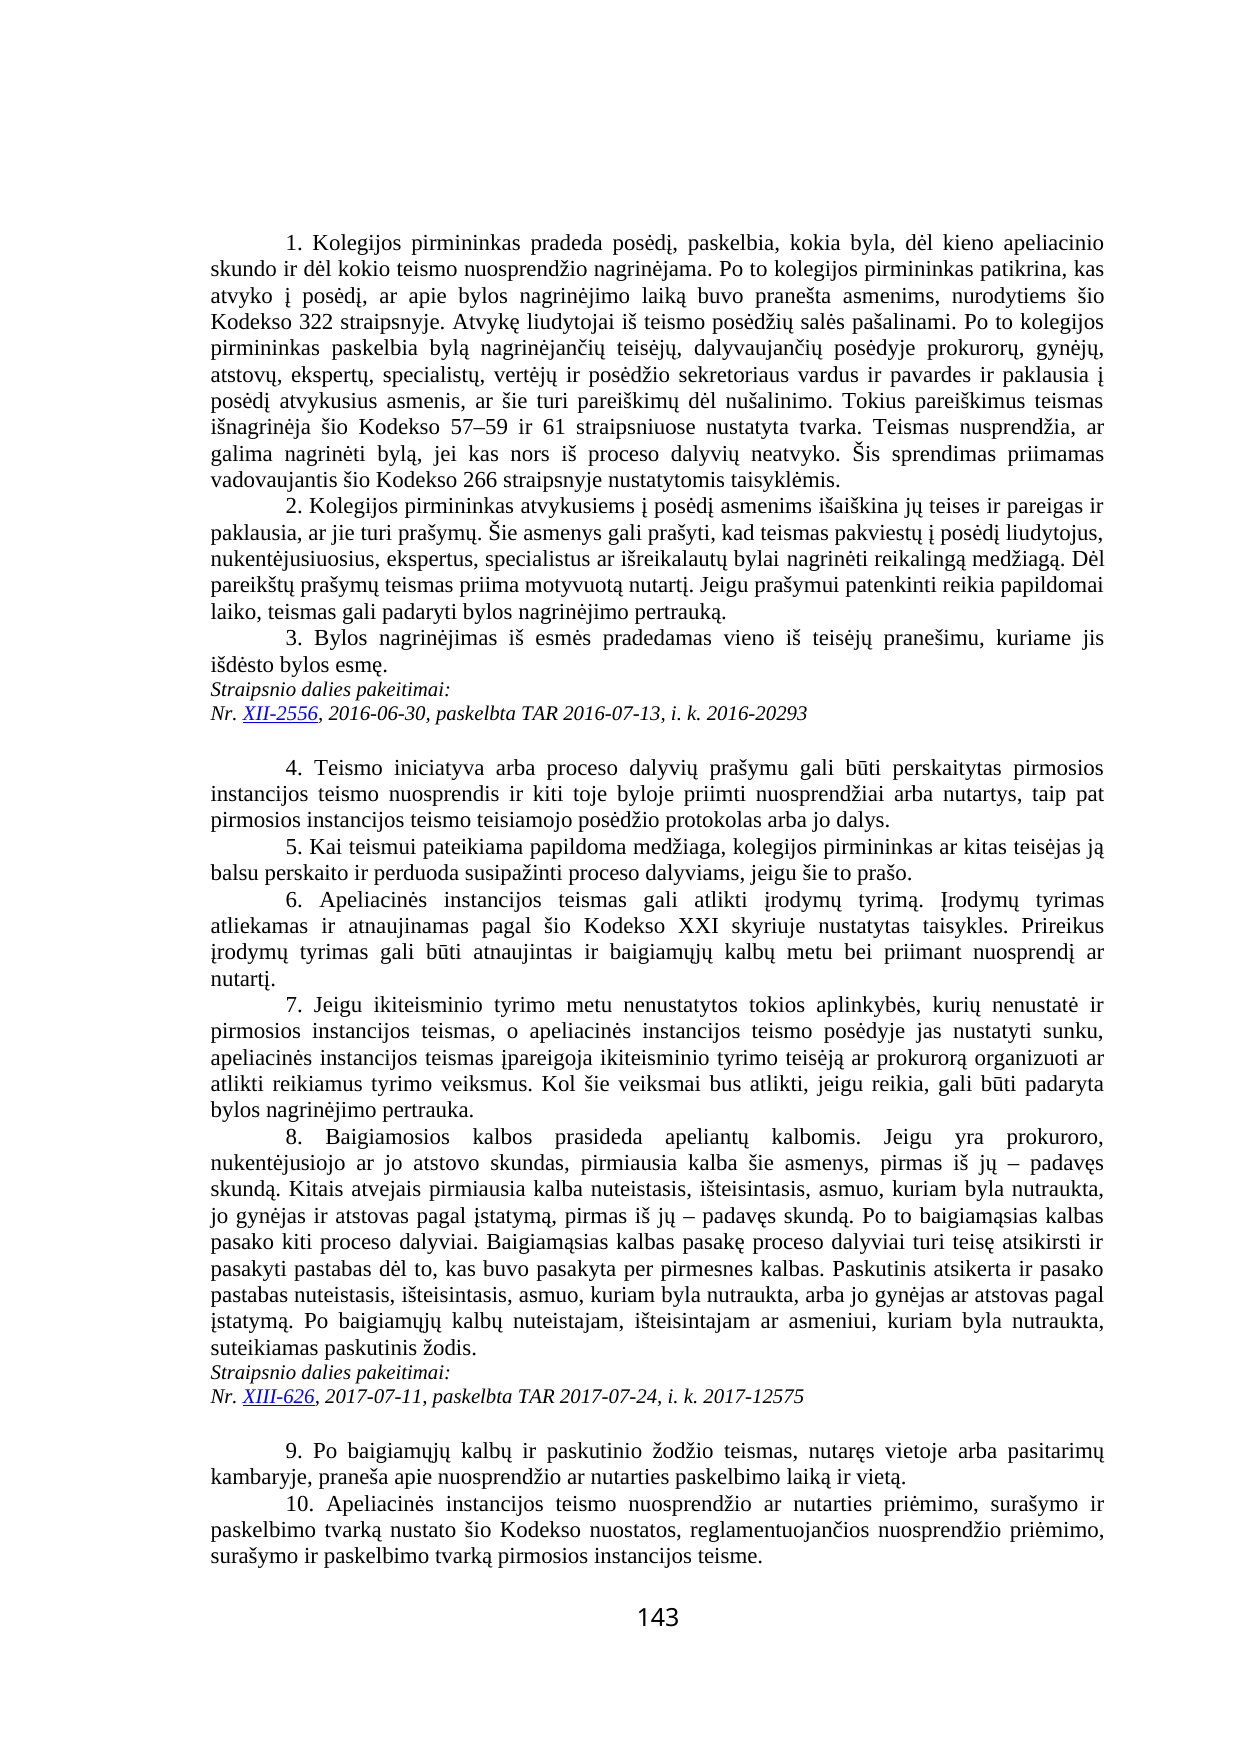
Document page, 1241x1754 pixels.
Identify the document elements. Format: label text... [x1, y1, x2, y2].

text 6. Apeliacinės instancijos teismas gali atlikti įrodymų tyrimą. Įrodymų tyrimas atliekamas ir atnaujinamas pagal šio Kodekso XXI skyriuje nustatytas taisykles. Prireikus įrodymų tyrimas gali būti atnaujintas ir baigiamųjų kalbų metu bei priimant nuosprendį ar nutartį. [210, 886, 1105, 991]
text Nr. XII-2556, 2016-06-30, paskelbta TAR 2016-07-13, i. k. 2016-20293 [210, 701, 1105, 725]
text 3. Bylos nagrinėjimas iš esmės pradedamas vieno iš teisėjų pranešimu, kuriame jis išdėsto bylos esmę. [210, 624, 1105, 677]
text 7. Jeigu ikiteisminio tyrimo metu nenustatytos tokios aplinkybės, kurių nenustatė ir pirmosios instancijos teismas, o apeliacinės instancijos teismo posėdyje jas nustatyti sunku, apeliacinės instancijos teismas įpareigoja ikiteisminio tyrimo teisėją ar prokurorą organizuoti ar atlikti reikiamus tyrimo veiksmus. Kol šie veiksmai bus atlikti, jeigu reikia, gali būti padaryta bylos nagrinėjimo pertrauka. [210, 991, 1105, 1123]
text Straipsnio dalies pakeitimai: [210, 1360, 1105, 1384]
text 5. Kai teismui pateikiama papildoma medžiaga, kolegijos pirmininkas ar kitas teisėjas ją balsu perskaito ir perduoda susipažinti proceso dalyviams, jeigu šie to prašo. [210, 833, 1105, 886]
text Straipsnio dalies pakeitimai: [210, 677, 1105, 701]
text 2. Kolegijos pirmininkas atvykusiems į posėdį asmenims išaiškina jų teises ir pareigas ir paklausia, ar jie turi prašymų. Šie asmenys gali prašyti, kad teismas pakviestų į posėdį liudytojus, nukentėjusiuosius, ekspertus, specialistus ar išreikalautų bylai nagrinėti reikalingą medžiagą. Dėl pareikštų prašymų teismas priima motyvuotą nutartį. Jeigu prašymui patenkinti reikia papildomai laiko, teismas gali padaryti bylos nagrinėjimo pertrauką. [210, 492, 1105, 624]
text 4. Teismo iniciatyva arba proceso dalyvių prašymu gali būti perskaitytas pirmosios instancijos teismo nuosprendis ir kiti toje byloje priimti nuosprendžiai arba nutartys, taip pat pirmosios instancijos teismo teisiamojo posėdžio protokolas arba jo dalys. [210, 754, 1105, 833]
text Nr. XIII-626, 2017-07-11, paskelbta TAR 2017-07-24, i. k. 2017-12575 [210, 1384, 1105, 1408]
text 1. Kolegijos pirmininkas pradeda posėdį, paskelbia, kokia byla, dėl kieno apeliacinio skundo ir dėl kokio teismo nuosprendžio nagrinėjama. Po to kolegijos pirmininkas patikrina, kas atvyko į posėdį, ar apie bylos nagrinėjimo laiką buvo pranešta asmenims, nurodytiems šio Kodekso 322 straipsnyje. Atvykę liudytojai iš teismo posėdžių salės pašalinami. Po to kolegijos pirmininkas paskelbia bylą nagrinėjančių teisėjų, dalyvaujančių posėdyje prokurorų, gynėjų, atstovų, ekspertų, specialistų, vertėjų ir posėdžio sekretoriaus vardus ir pavardes ir paklausia į posėdį atvykusius asmenis, ar šie turi pareiškimų dėl nušalinimo. Tokius pareiškimus teismas išnagrinėja šio Kodekso 57–59 ir 61 straipsniuose nustatyta tvarka. Teismas nusprendžia, ar galima nagrinėti bylą, jei kas nors iš proceso dalyvių neatvyko. Šis sprendimas priimamas vadovaujantis šio Kodekso 266 straipsnyje nustatytomis taisyklėmis. [210, 229, 1105, 492]
text 10. Apeliacinės instancijos teismo nuosprendžio ar nutarties priėmimo, surašymo ir paskelbimo tvarką nustato šio Kodekso nuostatos, reglamentuojančios nuosprendžio priėmimo, surašymo ir paskelbimo tvarką pirmosios instancijos teisme. [210, 1489, 1105, 1569]
text 9. Po baigiamųjų kalbų ir paskutinio žodžio teismas, nutaręs vietoje arba pasitarimų kambaryje, praneša apie nuosprendžio ar nutarties paskelbimo laiką ir vietą. [210, 1437, 1105, 1489]
text 8. Baigiamosios kalbos prasideda apeliantų kalbomis. Jeigu yra prokuroro, nukentėjusiojo ar jo atstovo skundas, pirmiausia kalba šie asmenys, pirmas iš jų – padavęs skundą. Kitais atvejais pirmiausia kalba nuteistasis, išteisintasis, asmuo, kuriam byla nutraukta, jo gynėjas ir atstovas pagal įstatymą, pirmas iš jų – padavęs skundą. Po to baigiamąsias kalbas pasako kiti proceso dalyviai. Baigiamąsias kalbas pasakę proceso dalyviai turi teisę atsikirsti ir pasakyti pastabas dėl to, kas buvo pasakyta per pirmesnes kalbas. Paskutinis atsikerta ir pasako pastabas nuteistasis, išteisintasis, asmuo, kuriam byla nutraukta, arba jo gynėjas ar atstovas pagal įstatymą. Po baigiamųjų kalbų nuteistajam, išteisintajam ar asmeniui, kuriam byla nutraukta, suteikiamas paskutinis žodis. [210, 1123, 1105, 1360]
